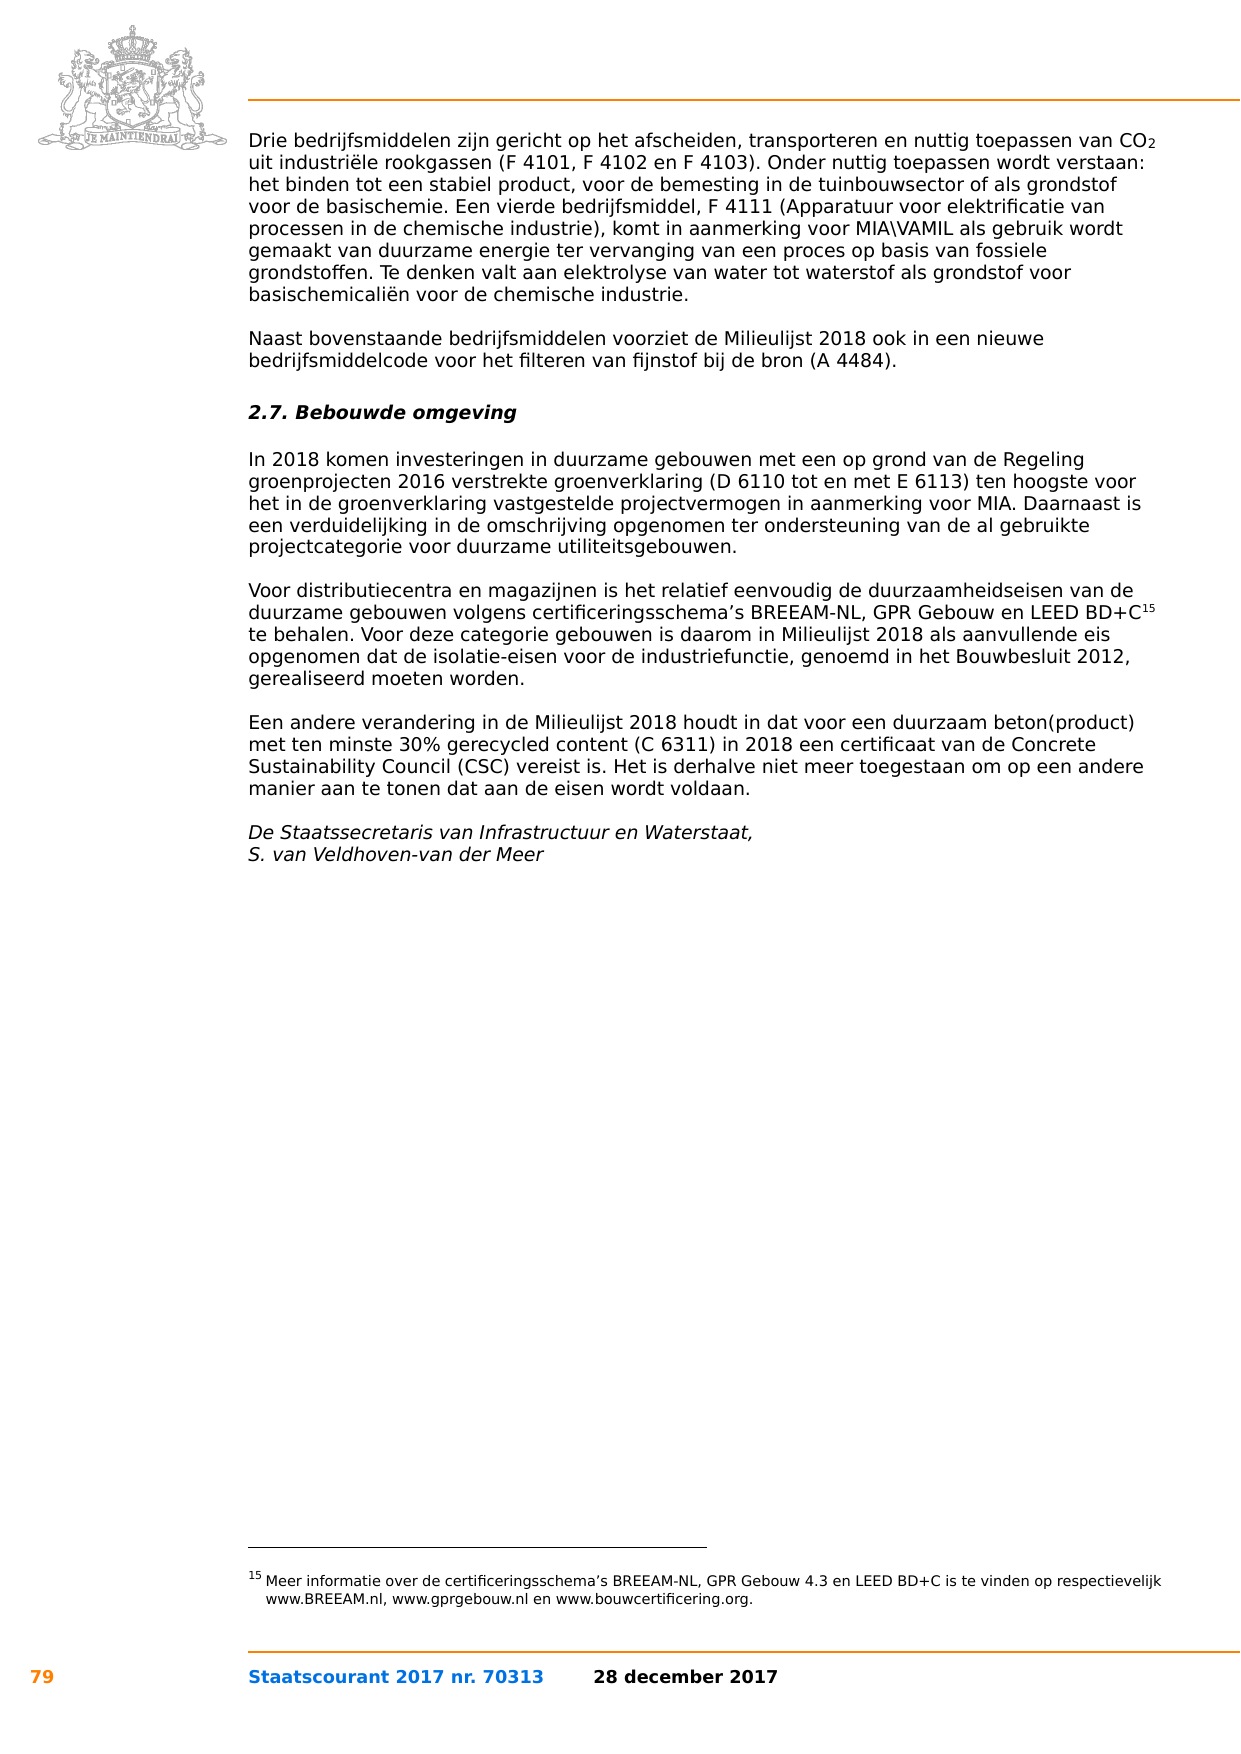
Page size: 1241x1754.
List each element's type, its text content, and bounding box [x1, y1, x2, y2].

text Drie bedrijfsmiddelen zijn gericht op het afscheiden, transporteren en nuttig toepassen van CO2 uit industriële rookgassen (F 4101, F 4102 en F 4103). Onder nuttig toepassen wordt verstaan: het binden tot een stabiel product, voor de bemesting in de tuinbouwsector of als grondstof voor de basischemie. Een vierde bedrijfsmiddel, F 4111 (Apparatuur voor elektrificatie van processen in de chemische industrie), komt in aanmerking voor MIA\VAMIL als gebruik wordt gemaakt van duurzame energie ter vervanging van een proces op basis van fossiele grondstoffen. Te denken valt aan elektrolyse van water tot waterstof als grondstof voor basischemicaliën voor de chemische industrie. [248, 130, 1163, 306]
text Een andere verandering in de Milieulijst 2018 houdt in dat voor een duurzaam beton(product) met ten minste 30% gerecycled content (C 6311) in 2018 een certificaat van de Concrete Sustainability Council (CSC) vereist is. Het is derhalve niet meer toegestaan om op een andere manier aan te tonen dat aan de eisen wordt voldaan. [248, 712, 1163, 800]
subtitle 2.7. Bebouwde omgeving [248, 402, 1163, 423]
text Meer informatie over de certificeringsschema’s BREEAM-NL, GPR Gebouw 4.3 en LEED BD+C is te vinden op respectievelijk www.BREEAM.nl, www.gprgebouw.nl en www.bouwcertificering.org. [248, 1569, 1163, 1608]
text De Staatssecretaris van Infrastructuur en Waterstaat, S. van Veldhoven-van der Meer [248, 822, 1163, 866]
text Naast bovenstaande bedrijfsmiddelen voorziet de Milieulijst 2018 ook in een nieuwe bedrijfsmiddelcode voor het filteren van fijnstof bij de bron (A 4484). [248, 328, 1163, 372]
picture [38, 25, 227, 150]
text In 2018 komen investeringen in duurzame gebouwen met een op grond van de Regeling groenprojecten 2016 verstrekte groenverklaring (D 6110 tot en met E 6113) ten hoogste voor het in de groenverklaring vastgestelde projectvermogen in aanmerking voor MIA. Daarnaast is een verduidelijking in de omschrijving opgenomen ter ondersteuning van de al gebruikte projectcategorie voor duurzame utiliteitsgebouwen. [248, 448, 1163, 558]
text Voor distributiecentra en magazijnen is het relatief eenvoudig de duurzaamheidseisen van de duurzame gebouwen volgens certificeringsschema’s BREEAM-NL, GPR Gebouw en LEED BD+C te behalen. Voor deze categorie gebouwen is daarom in Milieulijst 2018 als aanvullende eis opgenomen dat de isolatie-eisen voor de industriefunctie, genoemd in het Bouwbesluit 2012, gerealiseerd moeten worden. [248, 580, 1163, 690]
